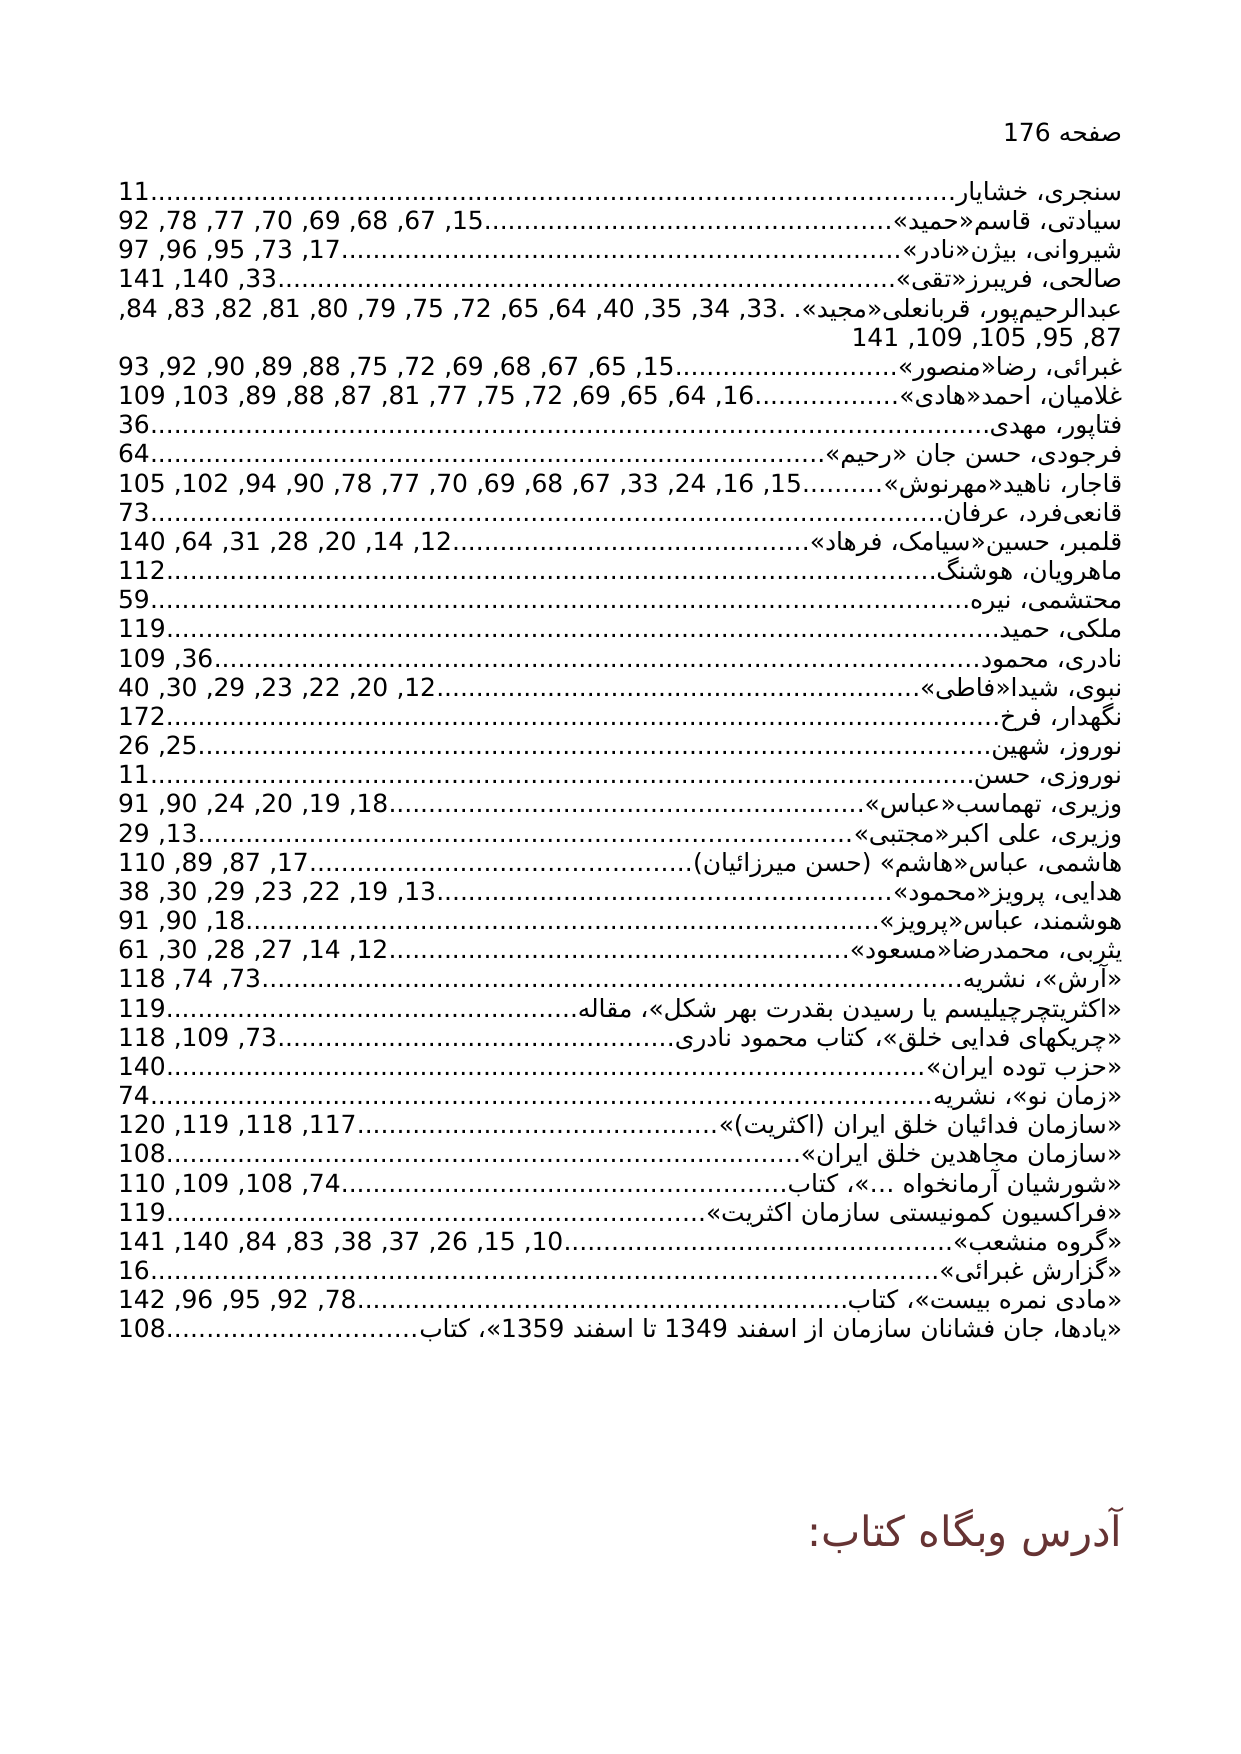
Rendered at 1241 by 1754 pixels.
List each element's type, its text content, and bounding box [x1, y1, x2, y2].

text سنجری، خشایار 11 [118, 177, 1122, 206]
text «گروه منشعب» 10, 15, 26, 37, 38, 83, 84, 140, 141 [118, 1227, 1122, 1256]
text وزیری، تهماسب«عباس» 18, 19, 20, 24, 90, 91 [118, 789, 1122, 819]
text فرجودی، حسن جان «رحیم» 64 [118, 439, 1122, 469]
text هدایی، پرویز«محمود» 13, 19, 22, 23, 29, 30, 38 [118, 877, 1122, 906]
text «آرش»، نشریه 73, 74, 118 [118, 964, 1122, 994]
text ماهرویان، هوشنگ 112 [118, 556, 1122, 585]
text غبرائی، رضا«منصور» 15, 65, 67, 68, 69, 72, 75, 88, 89, 90, 92, 93 [118, 352, 1122, 381]
text نوروز، شهین 25, 26 [118, 731, 1122, 760]
text وزیری، علی اکبر«مجتبی» 13, 29 [118, 819, 1122, 848]
text عبدالرحیم‌پور، قربانعلی«مجید» 33, 34, 35, 40, 64, 65, 72, 75, 79, 80, 81, 82, 83, 84, 87, 95, 105, 109, 141 [118, 294, 1122, 352]
text «زمان نو»، نشریه 74 [118, 1081, 1122, 1110]
text «فراکسیون کمونیستی سازمان اکثریت» 119 [118, 1198, 1122, 1227]
text نادری، محمود 36, 109 [118, 644, 1122, 673]
text سیادتی، قاسم«حمید» 15, 67, 68, 69, 70, 77, 78, 92 [118, 206, 1122, 235]
text محتشمی، نیره 59 [118, 585, 1122, 614]
text ملکی، حمید 119 [118, 614, 1122, 644]
text یثربی، محمدرضا«مسعود» 12, 14, 27, 28, 30, 61 [118, 935, 1122, 964]
text شیروانی، بیژن«نادر» 17, 73, 95, 96, 97 [118, 235, 1122, 264]
text «مادی نمره بیست»، کتاب 78, 92, 95, 96, 142 [118, 1285, 1122, 1314]
text «حزب توده ایران» 140 [118, 1052, 1122, 1081]
text نوروزی، حسن 11 [118, 760, 1122, 789]
text «گزارش غبرائی» 16 [118, 1256, 1122, 1285]
text قانعی‌فرد، عرفان 73 [118, 498, 1122, 527]
text «چریکهای فدایی خلق»، کتاب محمود نادری 73, 109, 118 [118, 1023, 1122, 1052]
text «یادها، جان فشانان سازمان از اسفند 1349 تا اسفند 1359»، کتاب 108 [118, 1314, 1122, 1344]
text نگهدار، فرخ 172 [118, 702, 1122, 731]
text غلامیان، احمد«هادی» 16, 64, 65, 69, 72, 75, 77, 81, 87, 88, 89, 103, 109 [118, 381, 1122, 410]
text «اکثریتچرچیلیسم یا رسیدن بقدرت بهر شکل»، مقاله 119 [118, 994, 1122, 1023]
text «شورشیان آرمانخواه …»، کتاب 74, 108, 109, 110 [118, 1169, 1122, 1198]
text صالحی، فریبرز«تقی» 33, 140, 141 [118, 264, 1122, 294]
text هوشمند، عباس«پرویز» 18, 90, 91 [118, 906, 1122, 935]
text نبوی، شیدا«فاطی» 12, 20, 22, 23, 29, 30, 40 [118, 673, 1122, 702]
text قلمبر، حسین«سیامک، فرهاد» 12, 14, 20, 28, 31, 64, 140 [118, 527, 1122, 556]
subtitle آدرس وبگاه کتاب: [118, 1508, 1122, 1556]
text قاجار، ناهید«مهرنوش» 15, 16, 24, 33, 67, 68, 69, 70, 77, 78, 90, 94, 102, 105 [118, 469, 1122, 498]
text هاشمی، عباس«هاشم» (حسن میرزائیان) 17, 87, 89, 110 [118, 848, 1122, 877]
text «سازمان فدائیان خلق ایران (اکثریت)» 117, 118, 119, 120 [118, 1110, 1122, 1139]
text فتاپور، مهدی 36 [118, 410, 1122, 439]
text «سازمان مجاهدین خلق ایران» 108 [118, 1139, 1122, 1169]
